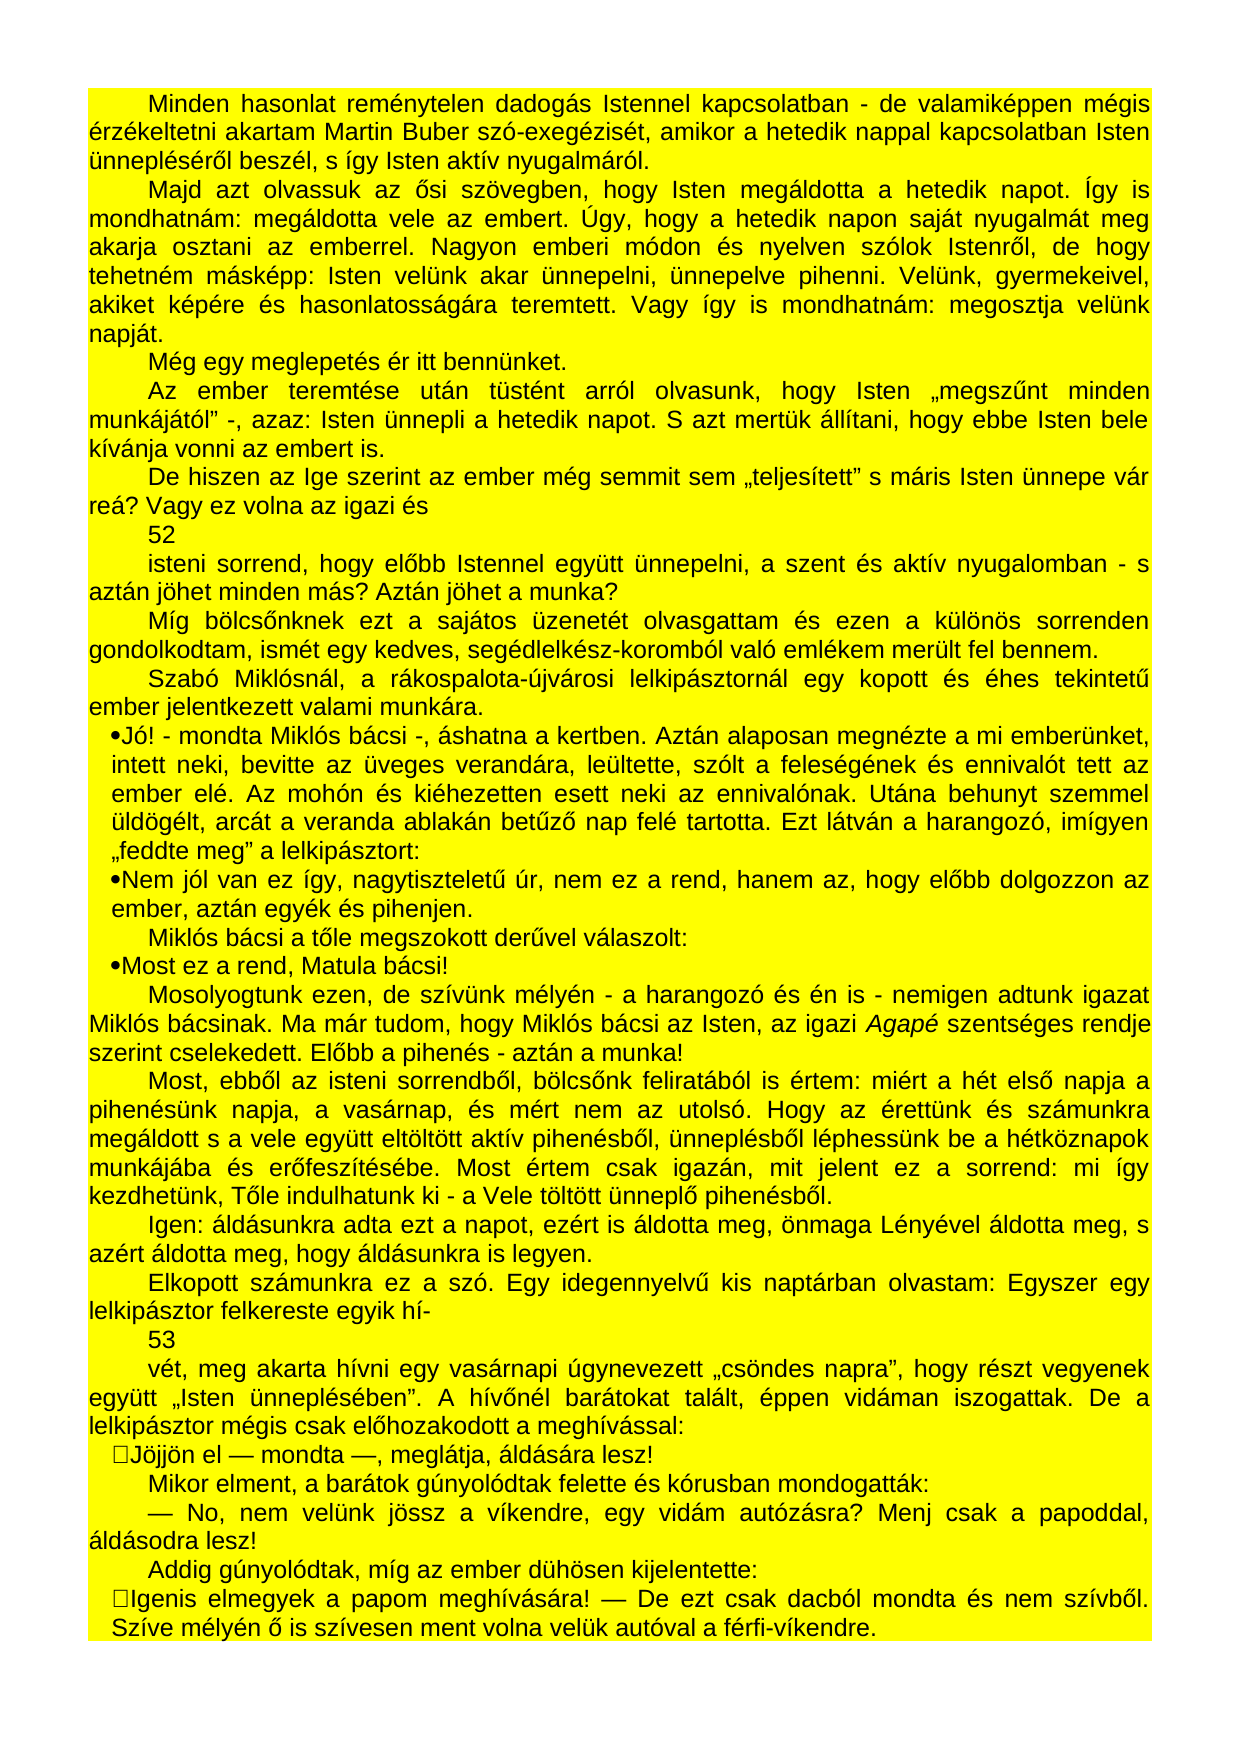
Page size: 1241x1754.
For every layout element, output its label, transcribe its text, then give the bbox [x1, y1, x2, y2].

list Jó! - mondta Miklós bácsi -, áshatna a kertben. Aztán alaposan megnézte a mi emberünket, intett neki, bevitte az üveges verandára, leültette, szólt a feleségének és ennivalót tett az ember elé. Az mohón és kiéhezetten esett neki az ennivalónak. Utána behunyt szemmel üldögélt, arcát a veranda ablakán betűző nap felé tartotta. Ezt látván a harangozó, imígyen „feddte meg” a lelkipásztort: [88, 721, 1152, 865]
text Most, ebből az isteni sorrendből, bölcsőnk feliratából is értem: miért a hét első napja a pihenésünk napja, a vasárnap, és mért nem az utolsó. Hogy az érettünk és számunkra megáldott s a vele együtt eltöltött aktív pihenésből, ünneplésből léphessünk be a hétköznapok munkájába és erőfeszítésébe. Most értem csak igazán, mit jelent ez a sorrend: mi így kezdhetünk, Tőle indulhatunk ki - a Vele töltött ünneplő pihenésből. [88, 1066, 1152, 1210]
text 53 [88, 1325, 1152, 1354]
text De hiszen az Ige szerint az ember még semmit sem „teljesített” s máris Isten ünnepe vár reá? Vagy ez volna az igazi és [88, 462, 1152, 520]
text Mosolyogtunk ezen, de szívünk mélyén - a harangozó és én is - nemigen adtunk igazat Miklós bácsinak. Ma már tudom, hogy Miklós bácsi az Isten, az igazi Agapé szentséges rendje szerint cselekedett. Előbb a pihenés - aztán a munka! [88, 980, 1152, 1066]
text vét, meg akarta hívni egy vasárnapi úgynevezett „csöndes napra”, hogy részt vegyenek együtt „Isten ünneplésében”. A hívőnél barátokat talált, éppen vidáman iszogattak. De a lelkipásztor mégis csak előhozakodott a meghívással: [88, 1354, 1152, 1440]
list Nem jól van ez így, nagytiszteletű úr, nem ez a rend, hanem az, hogy előbb dolgozzon az ember, aztán egyék és pihenjen. [88, 865, 1152, 922]
text Elkopott számunkra ez a szó. Egy idegennyelvű kis naptárban olvastam: Egyszer egy lelkipásztor felkereste egyik hí- [88, 1268, 1152, 1325]
text Miklós bácsi a tőle megszokott derűvel válaszolt: [88, 922, 1152, 951]
text — No, nem velünk jössz a víkendre, egy vidám autózásra? Menj csak a papoddal, áldásodra lesz! [88, 1498, 1152, 1555]
text Mikor elment, a barátok gúnyolódtak felette és kórusban mondogatták: [88, 1469, 1152, 1498]
text Igen: áldásunkra adta ezt a napot, ezért is áldotta meg, önmaga Lényével áldotta meg, s azért áldotta meg, hogy áldásunkra is legyen. [88, 1210, 1152, 1268]
text Addig gúnyolódtak, míg az ember dühösen kijelentette: [88, 1555, 1152, 1584]
text Majd azt olvassuk az ősi szövegben, hogy Isten megáldotta a hetedik napot. Így is mondhatnám: megáldotta vele az embert. Úgy, hogy a hetedik napon saját nyugalmát meg akarja osztani az emberrel. Nagyon emberi módon és nyelven szólok Istenről, de hogy tehetném másképp: Isten velünk akar ünnepelni, ünnepelve pihenni. Velünk, gyermekeivel, akiket képére és hasonlatosságára teremtett. Vagy így is mondhatnám: megosztja velünk napját. [88, 175, 1152, 347]
text Még egy meglepetés ér itt bennünket. [88, 347, 1152, 376]
list Igenis elmegyek a papom meghívására! — De ezt csak dacból mondta és nem szívből. Szíve mélyén ő is szívesen ment volna velük autóval a férfi-víkendre. [88, 1584, 1152, 1641]
text 52 [88, 520, 1152, 548]
text Az ember teremtése után tüstént arról olvasunk, hogy Isten „megszűnt minden munkájától” -, azaz: Isten ünnepli a hetedik napot. S azt mertük állítani, hogy ebbe Isten bele kívánja vonni az embert is. [88, 376, 1152, 462]
text Minden hasonlat reménytelen dadogás Istennel kapcsolatban - de valamiképpen mégis érzékeltetni akartam Martin Buber szó-exegézisét, amikor a hetedik nappal kapcsolatban Isten ünnepléséről beszél, s így Isten aktív nyugalmáról. [88, 88, 1152, 175]
list Jöjjön el — mondta —, meglátja, áldására lesz! [88, 1440, 1152, 1469]
text isteni sorrend, hogy előbb Istennel együtt ünnepelni, a szent és aktív nyugalomban - s aztán jöhet minden más? Aztán jöhet a munka? [88, 548, 1152, 606]
list Most ez a rend, Matula bácsi! [88, 951, 1152, 980]
text Míg bölcsőnknek ezt a sajátos üzenetét olvasgattam és ezen a különös sorrenden gondolkodtam, ismét egy kedves, segédlelkész-koromból való emlékem merült fel bennem. [88, 606, 1152, 663]
text Szabó Miklósnál, a rákospalota-újvárosi lelkipásztornál egy kopott és éhes tekintetű ember jelentkezett valami munkára. [88, 663, 1152, 721]
